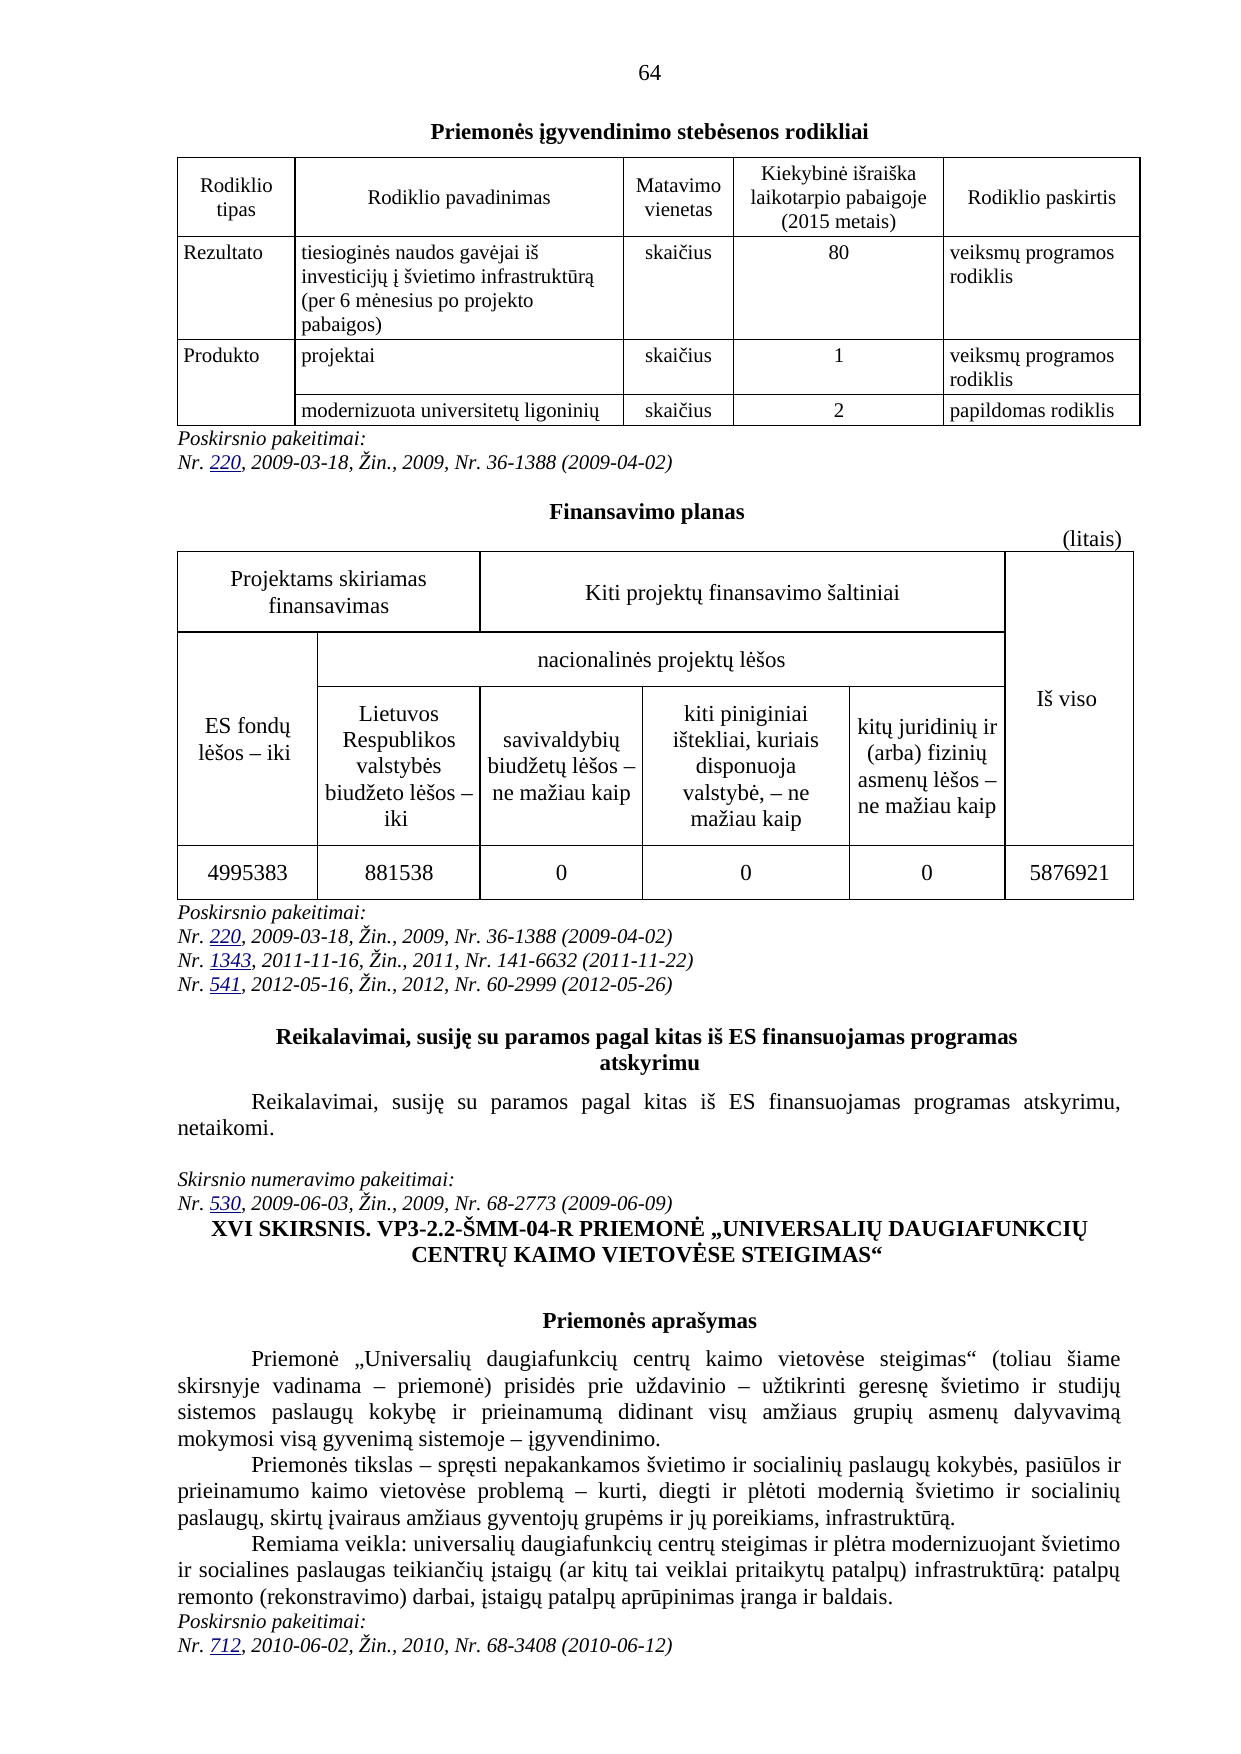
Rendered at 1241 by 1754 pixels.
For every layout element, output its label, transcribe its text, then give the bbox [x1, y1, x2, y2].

text XVI SKIRSNIS. VP3-2.2-ŠMM-04-R PRIEMONĖ „UNIVERSALIŲ DAUGIAFUNKCIŲ CENTRŲ KAIMO VIETOVĖSE STEIGIMAS“ [177, 1215, 1122, 1268]
table_cell Lietuvos Respublikos valstybės biudžeto lėšos – iki [318, 687, 479, 845]
table_header Matavimo vienetas [624, 158, 733, 236]
table_header Iš viso [1006, 552, 1133, 845]
table_cell 4995383 [178, 846, 317, 899]
table_cell papildomas rodiklis [944, 395, 1139, 425]
table_cell skaičius [624, 340, 733, 394]
table_cell 2 [734, 395, 943, 425]
table_cell modernizuota universitetų ligoninių [296, 395, 623, 425]
table_cell 1 [734, 340, 943, 394]
text Reikalavimai, susiję su paramos pagal kitas iš ES finansuojamas programas atskyrimu, netaikomi. [177, 1088, 1122, 1141]
text Reikalavimai, susiję su paramos pagal kitas iš ES finansuojamas programas atskyrimu [177, 1023, 1122, 1075]
text Nr. 541, 2012-05-16, Žin., 2012, Nr. 60-2999 (2012-05-26) [177, 972, 1122, 996]
text (litais) [177, 525, 1122, 551]
text Nr. 1343, 2011-11-16, Žin., 2011, Nr. 141-6632 (2011-11-22) [177, 948, 1122, 972]
table_cell tiesioginės naudos gavėjai iš investicijų į švietimo infrastruktūrą (per 6 mėnesius po projekto pabaigos) [296, 237, 623, 339]
text Priemonės tikslas – spręsti nepakankamos švietimo ir socialinių paslaugų kokybės, pasiūlos ir prieinamumo kaimo vietovėse problemą – kurti, diegti ir plėtoti modernią švietimo ir socialinių paslaugų, skirtų įvairaus amžiaus gyventojų grupėms ir jų poreikiams, infrastruktūrą. [177, 1451, 1122, 1530]
text Priemonė „Universalių daugiafunkcių centrų kaimo vietovėse steigimas“ (toliau šiame skirsnyje vadinama – priemonė) prisidės prie uždavinio – užtikrinti geresnę švietimo ir studijų sistemos paslaugų kokybę ir prieinamumą didinant visų amžiaus grupių asmenų dalyvavimą mokymosi visą gyvenimą sistemoje – įgyvendinimo. [177, 1346, 1122, 1451]
text Priemonės aprašymas [177, 1307, 1122, 1333]
table_cell veiksmų programos rodiklis [944, 237, 1139, 339]
text Poskirsnio pakeitimai: [177, 426, 1122, 450]
table_cell ES fondų lėšos – iki [178, 633, 317, 845]
table_cell projektai [296, 340, 623, 394]
table_cell veiksmų programos rodiklis [944, 340, 1139, 394]
table_cell 80 [734, 237, 943, 339]
table_header Kiekybinė išraiška laikotarpio pabaigoje (2015 metais) [734, 158, 943, 236]
table_cell 881538 [318, 846, 479, 899]
text Poskirsnio pakeitimai: [177, 1609, 1122, 1633]
text Priemonės įgyvendinimo stebėsenos rodikliai [177, 118, 1122, 144]
text Nr. 530, 2009-06-03, Žin., 2009, Nr. 68-2773 (2009-06-09) [177, 1191, 1122, 1215]
table_header Kiti projektų finansavimo šaltiniai [481, 552, 1004, 631]
table_cell Produkto [178, 340, 294, 425]
table_cell 0 [481, 846, 642, 899]
table_cell kiti piniginiai ištekliai, kuriais disponuoja valstybė, – ne mažiau kaip [643, 687, 849, 845]
text Remiama veikla: universalių daugiafunkcių centrų steigimas ir plėtra modernizuojant švietimo ir socialines paslaugas teikiančių įstaigų (ar kitų tai veiklai pritaikytų patalpų) infrastruktūrą: patalpų remonto (rekonstravimo) darbai, įstaigų patalpų aprūpinimas įranga ir baldais. [177, 1530, 1122, 1609]
table_cell skaičius [624, 237, 733, 339]
table_cell 5876921 [1006, 846, 1133, 899]
text Finansavimo planas [177, 498, 1122, 525]
text Nr. 220, 2009-03-18, Žin., 2009, Nr. 36-1388 (2009-04-02) [177, 924, 1122, 948]
table_cell savivaldybių biudžetų lėšos – ne mažiau kaip [481, 687, 642, 845]
table_header Rodiklio pavadinimas [296, 158, 623, 236]
text Nr. 220, 2009-03-18, Žin., 2009, Nr. 36-1388 (2009-04-02) [177, 450, 1122, 474]
table_cell Rezultato [178, 237, 294, 339]
table_header Rodiklio paskirtis [944, 158, 1139, 236]
text Poskirsnio pakeitimai: [177, 900, 1122, 924]
table_header Rodiklio tipas [178, 158, 294, 236]
table_cell kitų juridinių ir (arba) fizinių asmenų lėšos – ne mažiau kaip [850, 687, 1004, 845]
table_cell 0 [850, 846, 1004, 899]
table_cell skaičius [624, 395, 733, 425]
text Skirsnio numeravimo pakeitimai: [177, 1167, 1122, 1191]
text Nr. 712, 2010-06-02, Žin., 2010, Nr. 68-3408 (2010-06-12) [177, 1633, 1122, 1657]
table_cell nacionalinės projektų lėšos [318, 633, 1004, 686]
table_cell 0 [643, 846, 849, 899]
table_header Projektams skiriamas finansavimas [178, 552, 479, 631]
